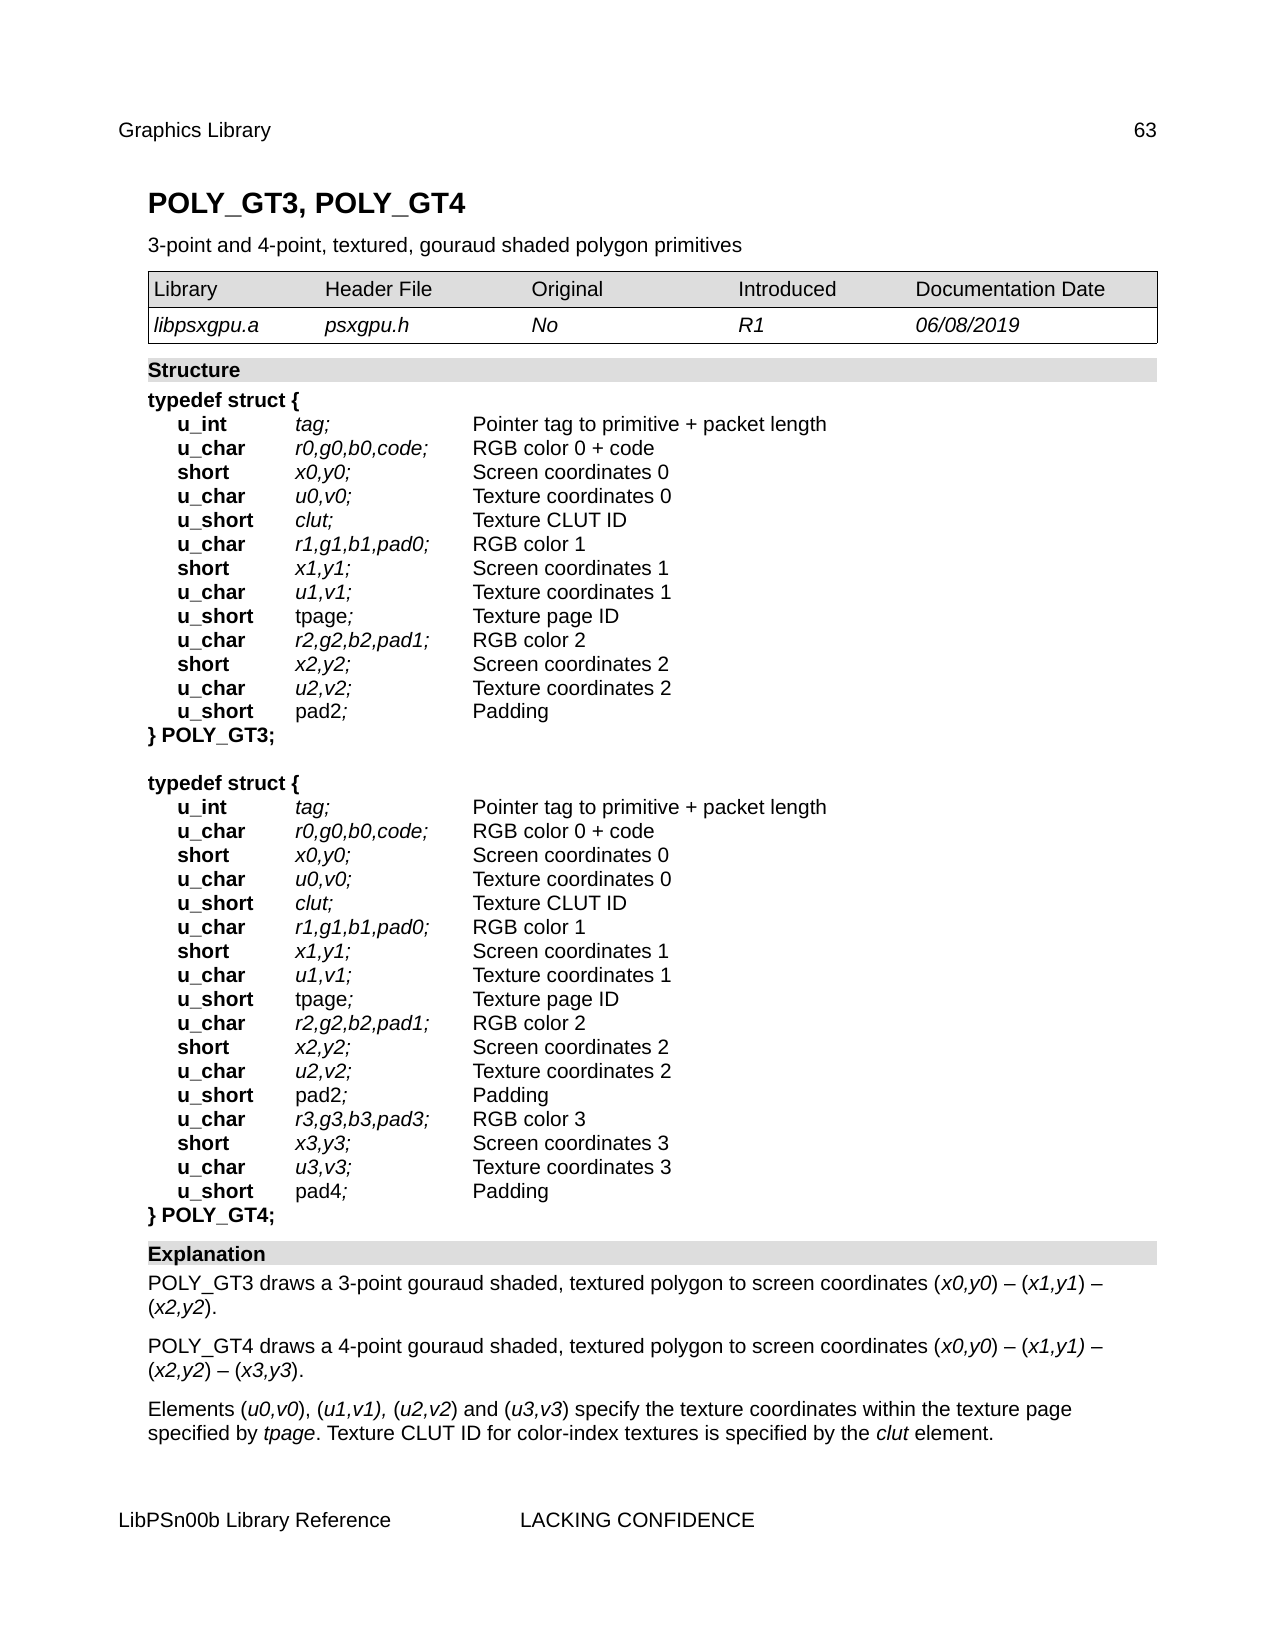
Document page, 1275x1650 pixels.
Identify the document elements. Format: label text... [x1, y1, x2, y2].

text typedef struct { [148, 771, 1157, 795]
text u_char r2,g2,b2,pad1; RGB color 2 [148, 1011, 1157, 1035]
text short x3,y3; Screen coordinates 3 [148, 1131, 1157, 1154]
text u_short clut; Texture CLUT ID [148, 508, 1157, 532]
text u_char u2,v2; Texture coordinates 2 [148, 1059, 1157, 1083]
text libpsxgpu.a psxgpu.h No R1 06/08/2019 [149, 308, 1157, 343]
text u_char r2,g2,b2,pad1; RGB color 2 [148, 627, 1157, 651]
text 3-point and 4-point, textured, gouraud shaded polygon primitives [148, 232, 1157, 256]
subtitle Explanation [148, 1241, 1157, 1265]
text u_short pad4; Padding [148, 1178, 1157, 1202]
text u_char u1,v1; Texture coordinates 1 [148, 579, 1157, 603]
text u_char r0,g0,b0,code; RGB color 0 + code [148, 819, 1157, 843]
text u_char r1,g1,b1,pad0; RGB color 1 [148, 915, 1157, 939]
text u_char u2,v2; Texture coordinates 2 [148, 675, 1157, 699]
subtitle Structure [148, 358, 1157, 382]
text u_char u3,v3; Texture coordinates 3 [148, 1154, 1157, 1178]
text POLY_GT3 draws a 3-point gouraud shaded, textured polygon to screen coordinates (x0,y0) – (x1,y1) – (x2,y2). [148, 1271, 1157, 1319]
text short x0,y0; Screen coordinates 0 [148, 843, 1157, 867]
text POLY_GT4 draws a 4-point gouraud shaded, textured polygon to screen coordinates (x0,y0) – (x1,y1) – (x2,y2) – (x3,y3). [148, 1334, 1157, 1382]
text u_char r0,g0,b0,code; RGB color 0 + code [148, 436, 1157, 460]
text } POLY_GT3; [148, 723, 1157, 747]
text short x2,y2; Screen coordinates 2 [148, 1035, 1157, 1059]
text u_short pad2; Padding [148, 1083, 1157, 1107]
text typedef struct { [148, 388, 1157, 412]
text u_short tpage; Texture page ID [148, 987, 1157, 1011]
text short x2,y2; Screen coordinates 2 [148, 651, 1157, 675]
text Elements (u0,v0), (u1,v1), (u2,v2) and (u3,v3) specify the texture coordinates within the texture page specified by tpage. Texture CLUT ID for color-index textures is specified by the clut element. [148, 1397, 1157, 1444]
text u_int tag; Pointer tag to primitive + packet length [148, 412, 1157, 436]
text short x0,y0; Screen coordinates 0 [148, 460, 1157, 484]
text u_short clut; Texture CLUT ID [148, 891, 1157, 915]
text short x1,y1; Screen coordinates 1 [148, 939, 1157, 963]
text u_char u0,v0; Texture coordinates 0 [148, 484, 1157, 508]
text short x1,y1; Screen coordinates 1 [148, 556, 1157, 579]
text Library Header File Original Introduced Documentation Date [149, 272, 1157, 307]
text } POLY_GT4; [148, 1202, 1157, 1226]
text u_short pad2; Padding [148, 699, 1157, 723]
text u_char u0,v0; Texture coordinates 0 [148, 867, 1157, 891]
text u_char u1,v1; Texture coordinates 1 [148, 963, 1157, 987]
text u_char r3,g3,b3,pad3; RGB color 3 [148, 1107, 1157, 1131]
text u_short tpage; Texture page ID [148, 603, 1157, 627]
text u_char r1,g1,b1,pad0; RGB color 1 [148, 532, 1157, 556]
subtitle POLY_GT3, POLY_GT4 [148, 186, 1157, 220]
text u_int tag; Pointer tag to primitive + packet length [148, 795, 1157, 819]
